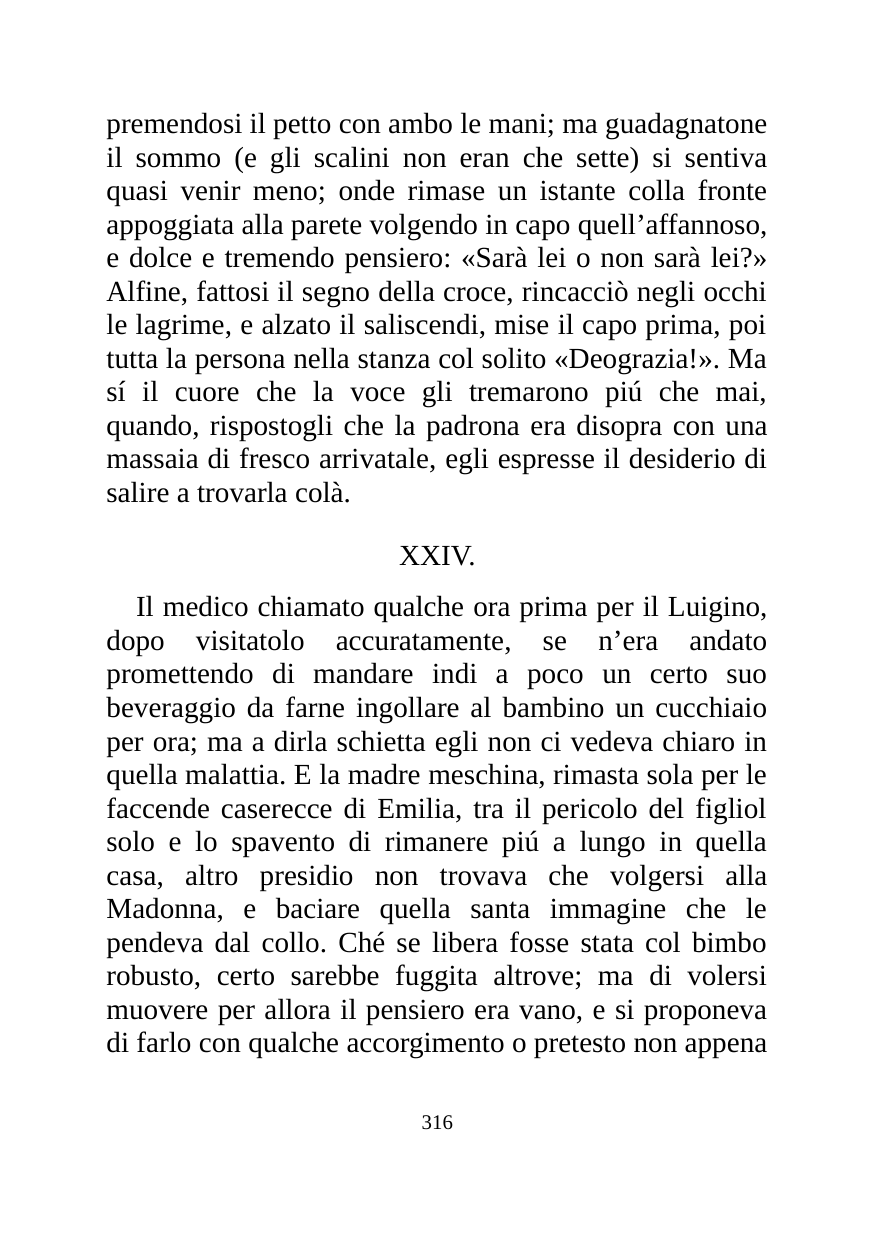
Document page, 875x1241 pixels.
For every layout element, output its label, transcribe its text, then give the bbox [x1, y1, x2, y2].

subtitle XXIV. [106, 538, 768, 572]
text Il medico chiamato qualche ora prima per il Luigino, dopo visitatolo accuratamente, se n’era andato promettendo di mandare indi a poco un certo suo beveraggio da farne ingollare al bambino un cucchiaio per ora; ma a dirla schietta egli non ci vedeva chiaro in quella malattia. E la madre meschina, rimasta sola per le faccende caserecce di Emilia, tra il pericolo del figliol solo e lo spavento di rimanere piú a lungo in quella casa, altro presidio non trovava che volgersi alla Madonna, e baciare quella santa immagine che le pendeva dal collo. Ché se libera fosse stata col bimbo robusto, certo sarebbe fuggita altrove; ma di volersi muovere per allora il pensiero era vano, e si proponeva di farlo con qualche accorgimento o pretesto non appena [106, 589, 768, 1059]
text premendosi il petto con ambo le mani; ma guadagnatone il sommo (e gli scalini non eran che sette) si sentiva quasi venir meno; onde rimase un istante colla fronte appoggiata alla parete volgendo in capo quell’affannoso, e dolce e tremendo pensiero: «Sarà lei o non sarà lei?» Alfine, fattosi il segno della croce, rincacciò negli occhi le lagrime, e alzato il saliscendi, mise il capo prima, poi tutta la persona nella stanza col solito «Deograzia!». Ma sí il cuore che la voce gli tremarono piú che mai, quando, rispostogli che la padrona era disopra con una massaia di fresco arrivatale, egli espresse il desiderio di salire a trovarla colà. [106, 106, 768, 509]
